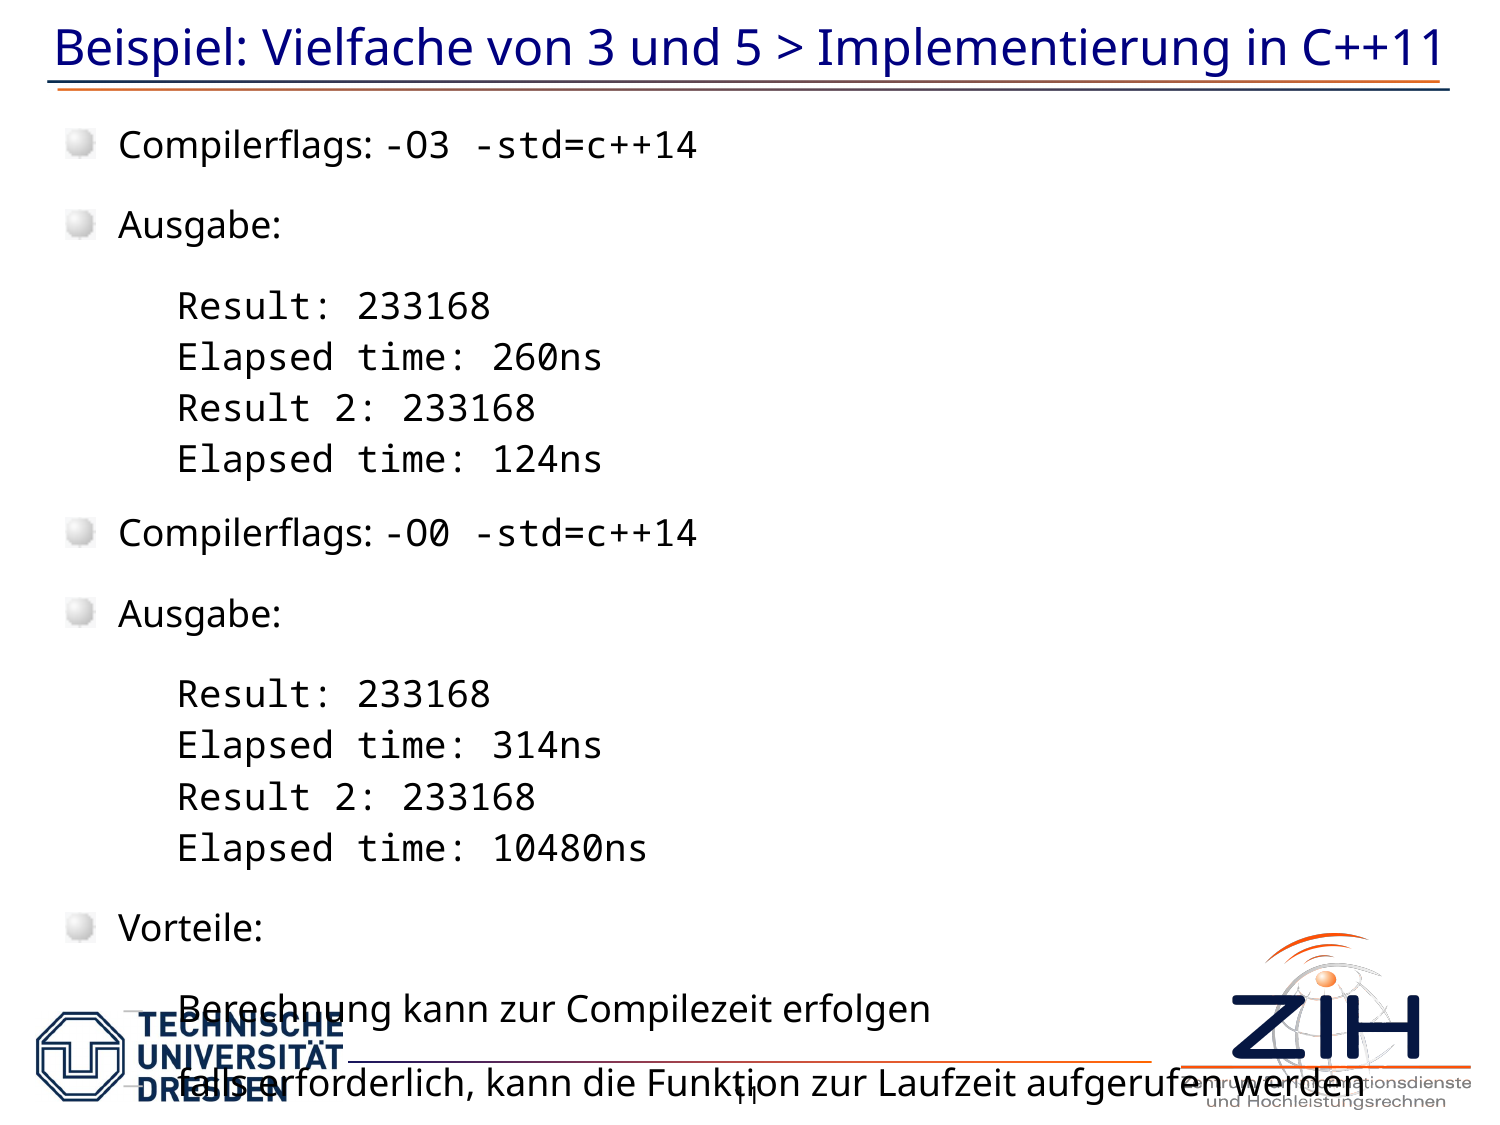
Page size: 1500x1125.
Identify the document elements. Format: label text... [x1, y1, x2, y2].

title Beispiel: Vielfache von 3 und 5 > Implementierung in C++11 [53, 12, 1453, 81]
picture [1181, 933, 1471, 1110]
picture [184, 1011, 196, 1019]
picture [35, 1011, 343, 1102]
picture [47, 80, 1450, 91]
picture [329, 1011, 340, 1020]
picture [1185, 1078, 1195, 1084]
list Compilerflags: -O3 -std=c++14 Ausgabe: Result: 233168 Elapsed time: 260ns Result 2: 233168 Elapsed time: 124ns Compilerflags: -O0 -std=c++14 Ausgabe: Result: 233168 Elapsed time: 314ns Result 2: 233168 Elapsed time: 10480ns Vorteile: Berechnung kann zur Compilezeit erfolgen falls erforderlich, kann die Funktion zur Laufzeit aufgerufen werden Syntax und Codemenge wie bei einer normalen Funktion [29, 118, 1418, 975]
